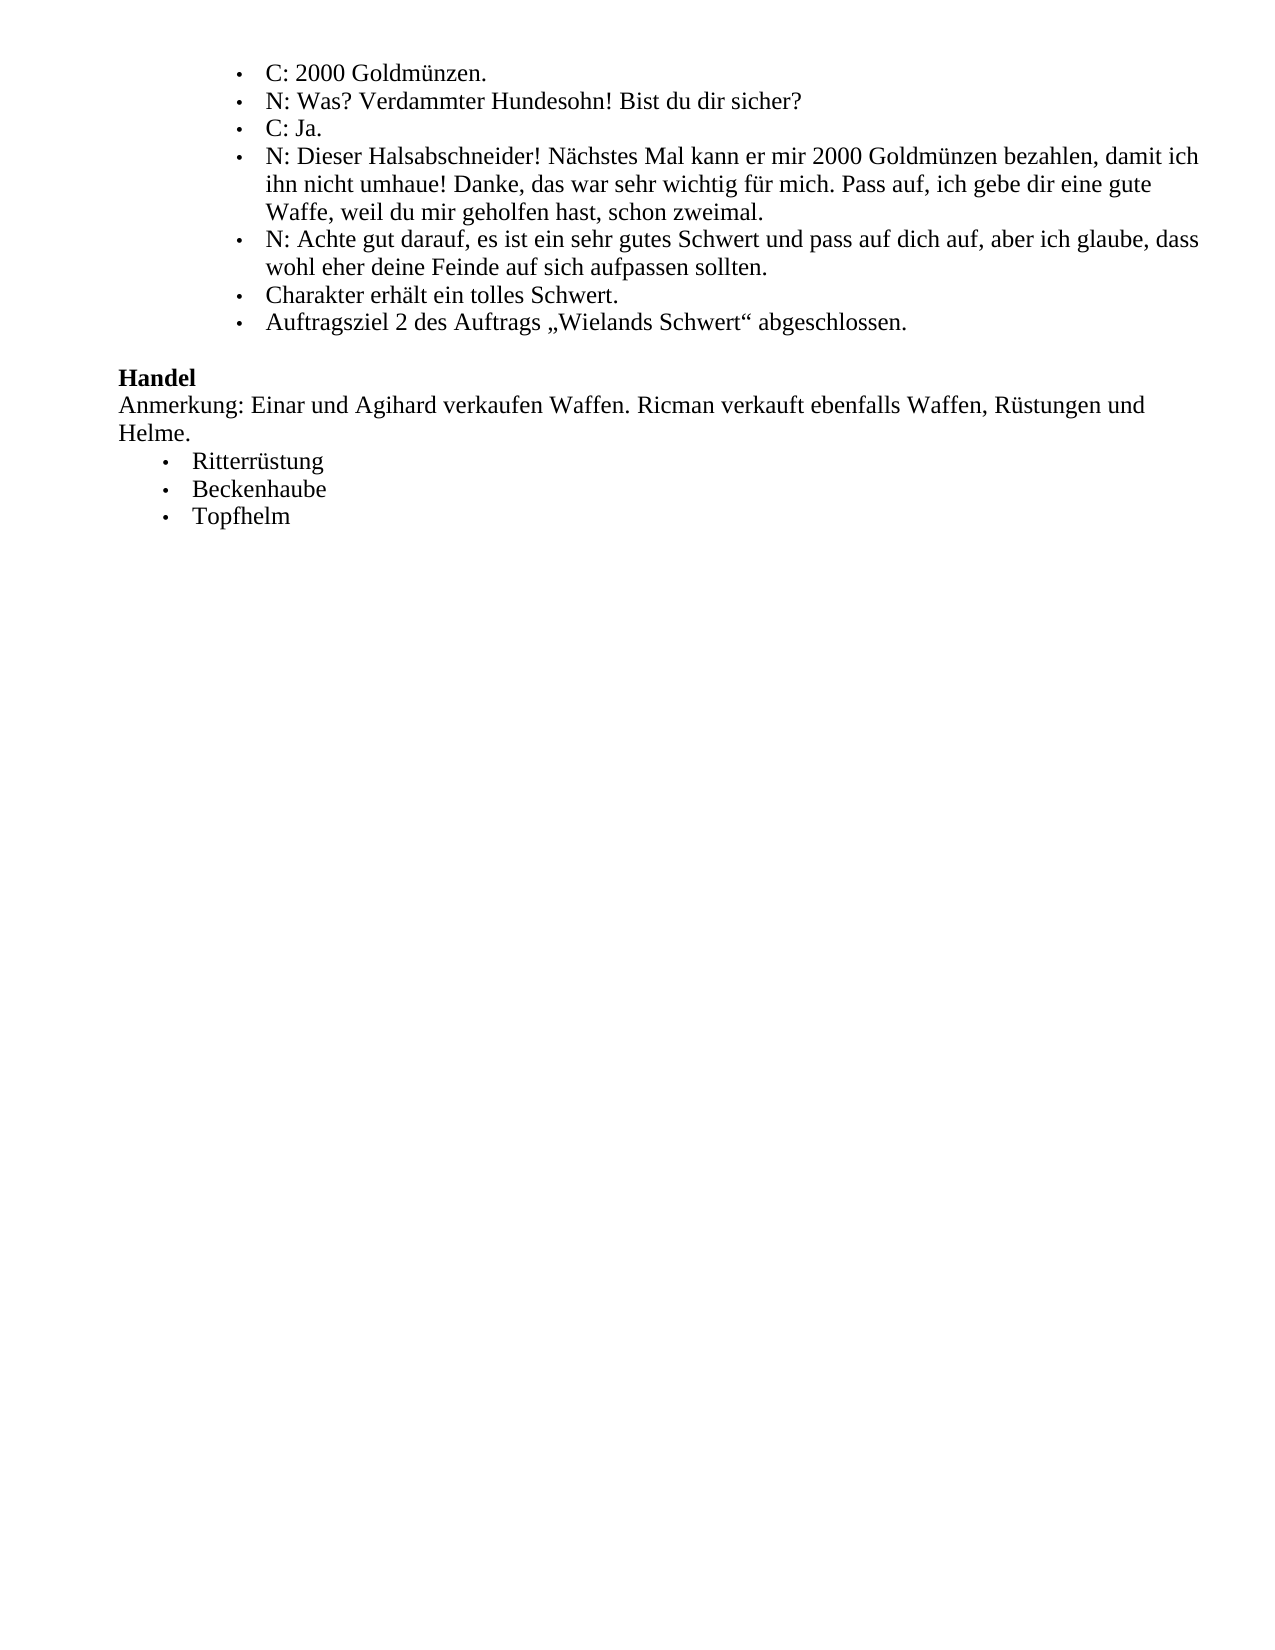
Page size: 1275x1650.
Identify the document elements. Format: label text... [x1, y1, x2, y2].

list Auftragsziel 2 des Auftrags „Wielands Schwert“ abgeschlossen. [236, 308, 1216, 336]
list Beckenhaube [162, 475, 1216, 502]
list Topfhelm [162, 502, 1216, 530]
text Handel Anmerkung: Einar und Agihard verkaufen Waffen. Ricman verkauft ebenfalls Waffen, Rüstungen und Helme. [118, 336, 1216, 447]
list N: Was? Verdammter Hundesohn! Bist du dir sicher? [236, 87, 1216, 114]
list Charakter erhält ein tolles Schwert. [236, 281, 1216, 308]
list C: Ja. [236, 114, 1216, 142]
list Ritterrüstung [162, 447, 1216, 475]
list C: 2000 Goldmünzen. [236, 59, 1216, 87]
list N: Achte gut darauf, es ist ein sehr gutes Schwert und pass auf dich auf, aber ich glaube, dass wohl eher deine Feinde auf sich aufpassen sollten. [236, 225, 1216, 281]
list N: Dieser Halsabschneider! Nächstes Mal kann er mir 2000 Goldmünzen bezahlen, damit ich ihn nicht umhaue! Danke, das war sehr wichtig für mich. Pass auf, ich gebe dir eine gute Waffe, weil du mir geholfen hast, schon zweimal. [236, 142, 1216, 225]
